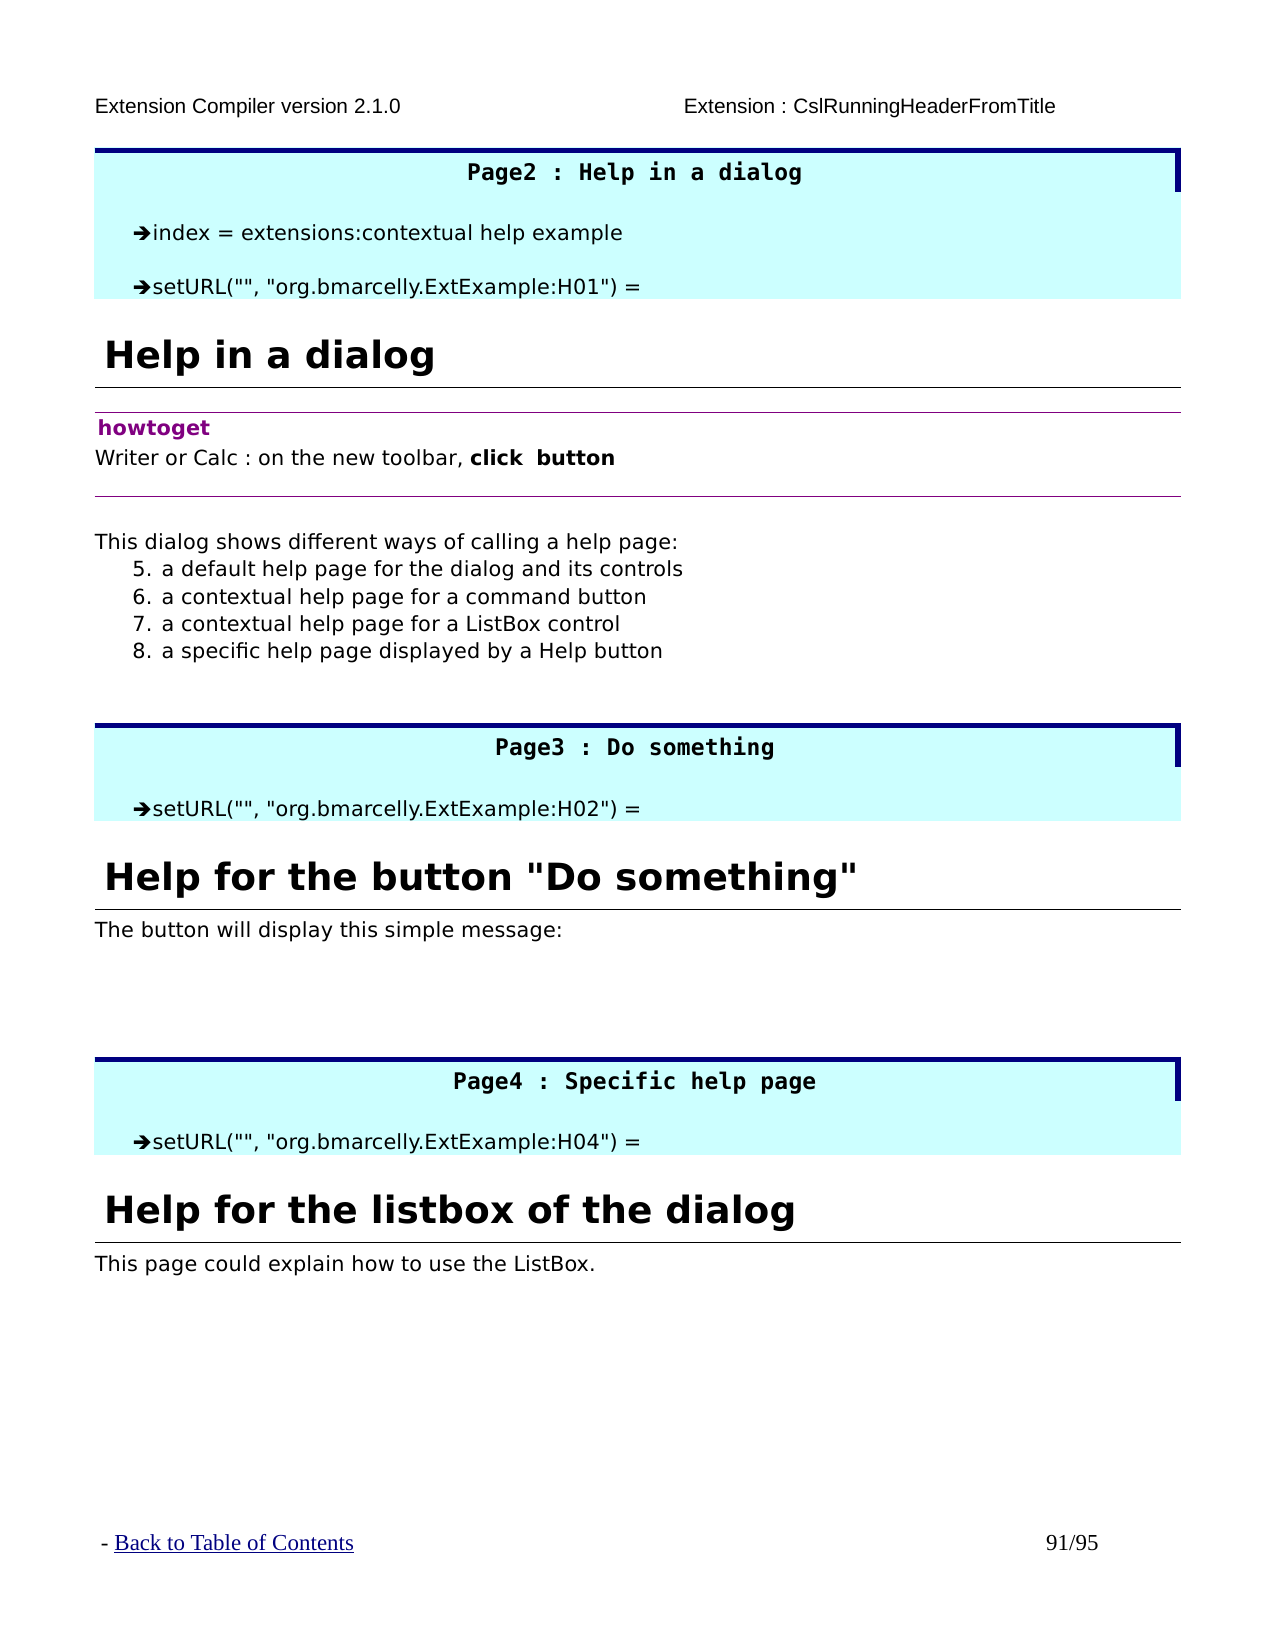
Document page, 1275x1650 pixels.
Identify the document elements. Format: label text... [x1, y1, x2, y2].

text Writer or Calc : on the new toolbar, click button [94, 446, 1181, 471]
text This page could explain how to use the ListBox. [94, 1252, 1181, 1276]
list setURL("", "org.bmarcelly.ExtExample:H02") = [94, 797, 1181, 821]
text The button will display this simple message: [94, 918, 1181, 943]
text Page2 : Help in a dialog [94, 149, 1175, 192]
list a contextual help page for a command button [132, 585, 1181, 609]
text Page3 : Do something [94, 724, 1175, 767]
list a contextual help page for a ListBox control [132, 612, 1181, 637]
text Help for the listbox of the dialog [94, 1179, 1181, 1242]
list a specific help page displayed by a Help button [132, 639, 1181, 664]
text howtoget [94, 413, 1181, 443]
text This dialog shows different ways of calling a help page: [94, 530, 1181, 554]
list setURL("", "org.bmarcelly.ExtExample:H01") = [94, 275, 1181, 299]
list setURL("", "org.bmarcelly.ExtExample:H04") = [94, 1130, 1181, 1155]
text Help in a dialog [94, 324, 1181, 387]
text Help for the button "Do something" [94, 846, 1181, 909]
text Page4 : Specific help page [94, 1058, 1175, 1101]
list index = extensions:contextual help example [94, 221, 1181, 246]
list a default help page for the dialog and its controls [132, 557, 1181, 582]
